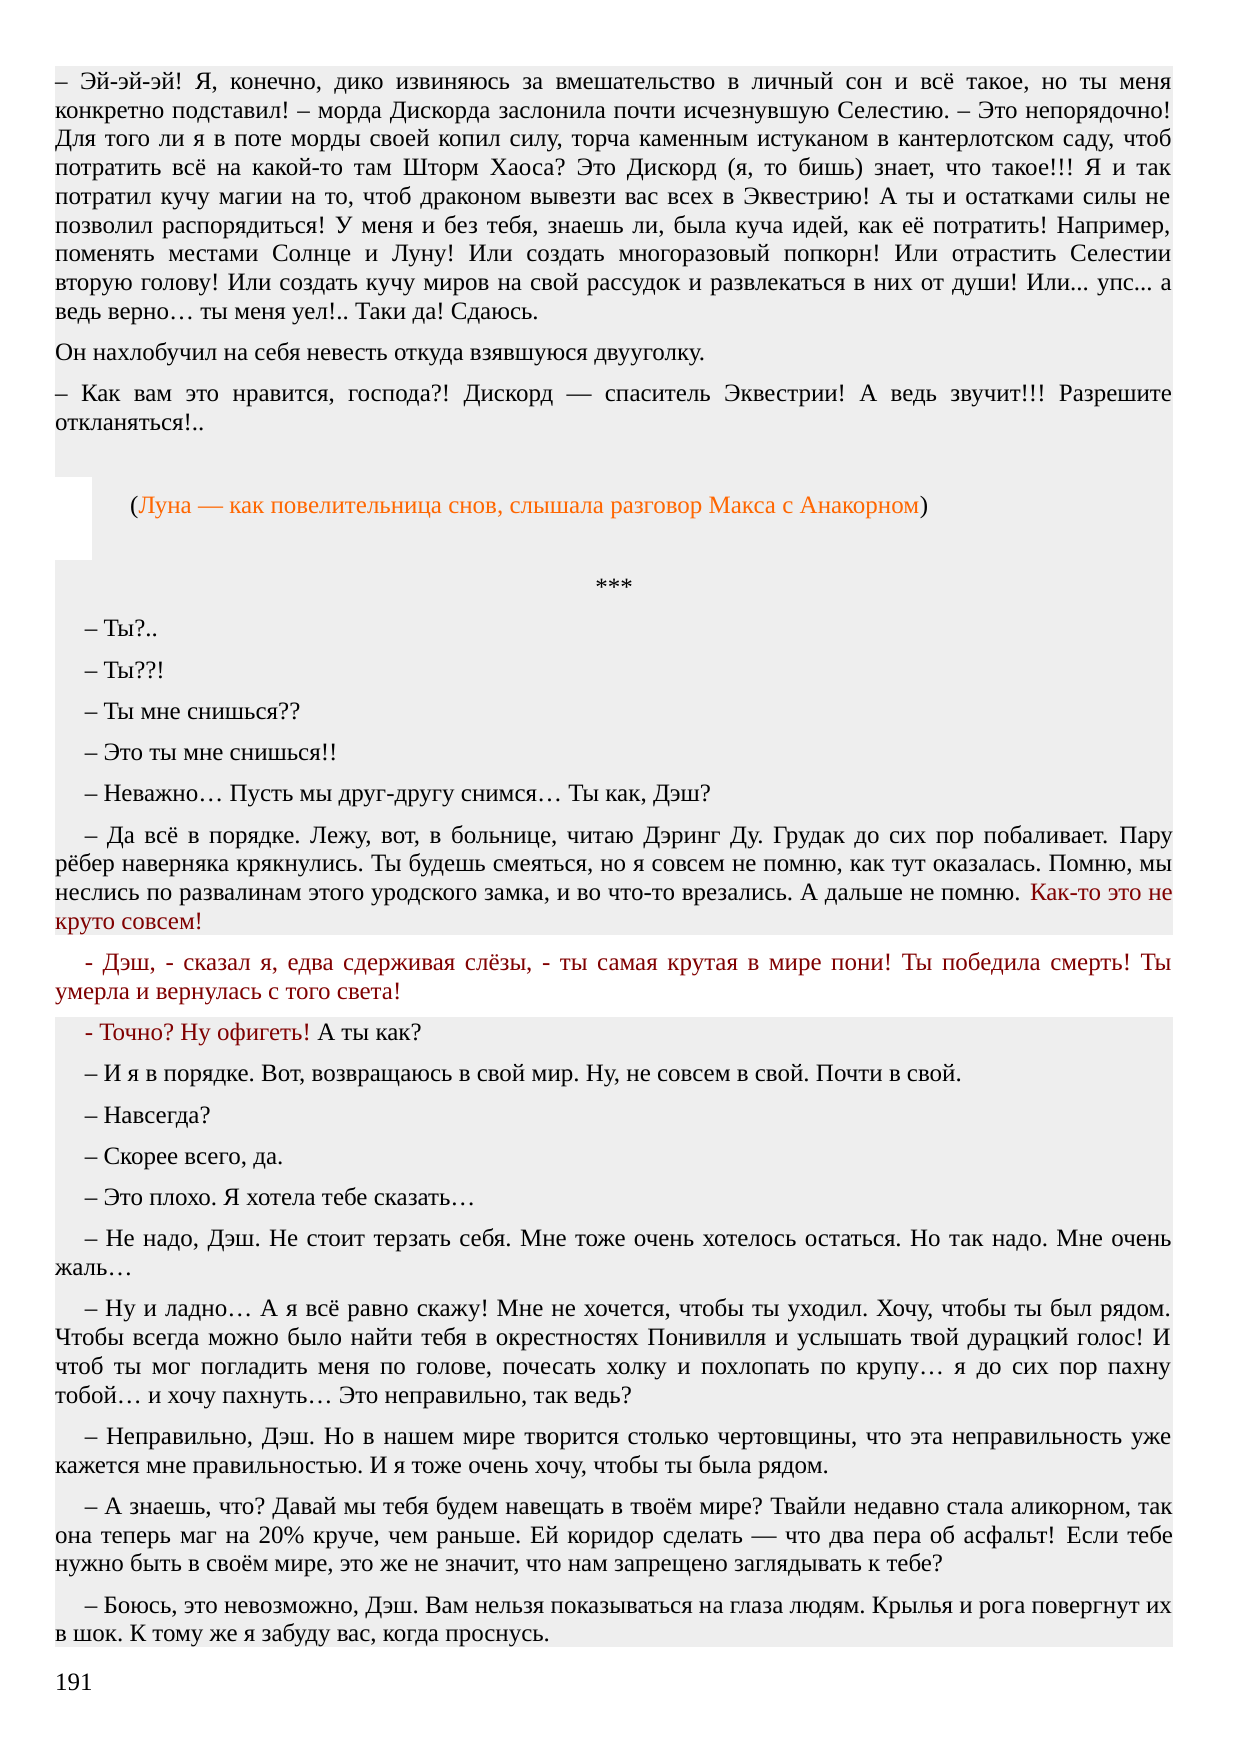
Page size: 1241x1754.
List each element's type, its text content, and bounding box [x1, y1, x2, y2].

text – Неправильно, Дэш. Но в нашем мире творится столько чертовщины, что эта неправильность уже кажется мне правильностью. И я тоже очень хочу, чтобы ты была рядом. [55, 1421, 1173, 1478]
text – Боюсь, это невозможно, Дэш. Вам нельзя показываться на глаза людям. Крылья и рога повергнут их в шок. К тому же я забуду вас, когда проснусь. [55, 1590, 1173, 1647]
text - Точно? Ну офигеть! А ты как? [55, 1017, 1173, 1046]
text – Это ты мне снишься!! [55, 737, 1173, 766]
text – Ты мне снишься?? [55, 696, 1173, 725]
text – Скорее всего, да. [55, 1141, 1173, 1170]
text *** [55, 572, 1173, 601]
text – Ты??! [55, 655, 1173, 683]
text – Навсегда? [55, 1100, 1173, 1128]
list (Луна — как повелительница снов, слышала разговор Макса с Анакорном) [92, 490, 1173, 518]
text – И я в порядке. Вот, возвращаюсь в свой мир. Ну, не совсем в свой. Почти в свой. [55, 1058, 1173, 1087]
text - Дэш, - сказал я, едва сдерживая слёзы, - ты самая крутая в мире пони! Ты победила смерть! Ты умерла и вернулась с того света! [55, 947, 1173, 1005]
text – Не надо, Дэш. Не стоит терзать себя. Мне тоже очень хотелось остаться. Но так надо. Мне очень жаль… [55, 1223, 1173, 1281]
text – Эй-эй-эй! Я, конечно, дико извиняюсь за вмешательство в личный сон и всё такое, но ты меня конкретно подставил! – морда Дискорда заслонила почти исчезнувшую Селестию. – Это непорядочно! Для того ли я в поте морды своей копил силу, торча каменным истуканом в кантерлотском саду, чтоб потратить всё на какой-то там Шторм Хаоса? Это Дискорд (я, то бишь) знает, что такое!!! Я и так потратил кучу магии на то, чтоб драконом вывезти вас всех в Эквестрию! А ты и остатками силы не позволил распорядиться! У меня и без тебя, знаешь ли, была куча идей, как её потратить! Например, поменять местами Солнце и Луну! Или создать многоразовый попкорн! Или отрастить Селестии вторую голову! Или создать кучу миров на свой рассудок и развлекаться в них от души! Или... упс... а ведь верно… ты меня уел!.. Таки да! Сдаюсь. [55, 66, 1173, 325]
text – Это плохо. Я хотела тебе сказать… [55, 1182, 1173, 1211]
text – Ты?.. [55, 613, 1173, 642]
text – А знаешь, что? Давай мы тебя будем навещать в твоём мире? Твайли недавно стала аликорном, так она теперь маг на 20% круче, чем раньше. Ей коридор сделать — что два пера об асфальт! Если тебе нужно быть в своём мире, это же не значит, что нам запрещено заглядывать к тебе? [55, 1491, 1173, 1577]
text – Неважно… Пусть мы друг-другу снимся… Ты как, Дэш? [55, 778, 1173, 807]
text – Как вам это нравится, господа?! Дискорд — спаситель Эквестрии! А ведь звучит!!! Разрешите откланяться!.. [55, 378, 1173, 436]
text – Да всё в порядке. Лежу, вот, в больнице, читаю Дэринг Ду. Грудак до сих пор побаливает. Пару рёбер наверняка крякнулись. Ты будешь смеяться, но я совсем не помню, как тут оказалась. Помню, мы неслись по развалинам этого уродского замка, и во что-то врезались. А дальше не помню. Как-то это не круто совсем! [55, 820, 1173, 935]
text Он нахлобучил на себя невесть откуда взявшуюся двууголку. [55, 337, 1173, 366]
text – Ну и ладно… А я всё равно скажу! Мне не хочется, чтобы ты уходил. Хочу, чтобы ты был рядом. Чтобы всегда можно было найти тебя в окрестностях Понивилля и услышать твой дурацкий голос! И чтоб ты мог погладить меня по голове, почесать холку и похлопать по крупу… я до сих пор пахну тобой… и хочу пахнуть… Это неправильно, так ведь? [55, 1293, 1173, 1408]
